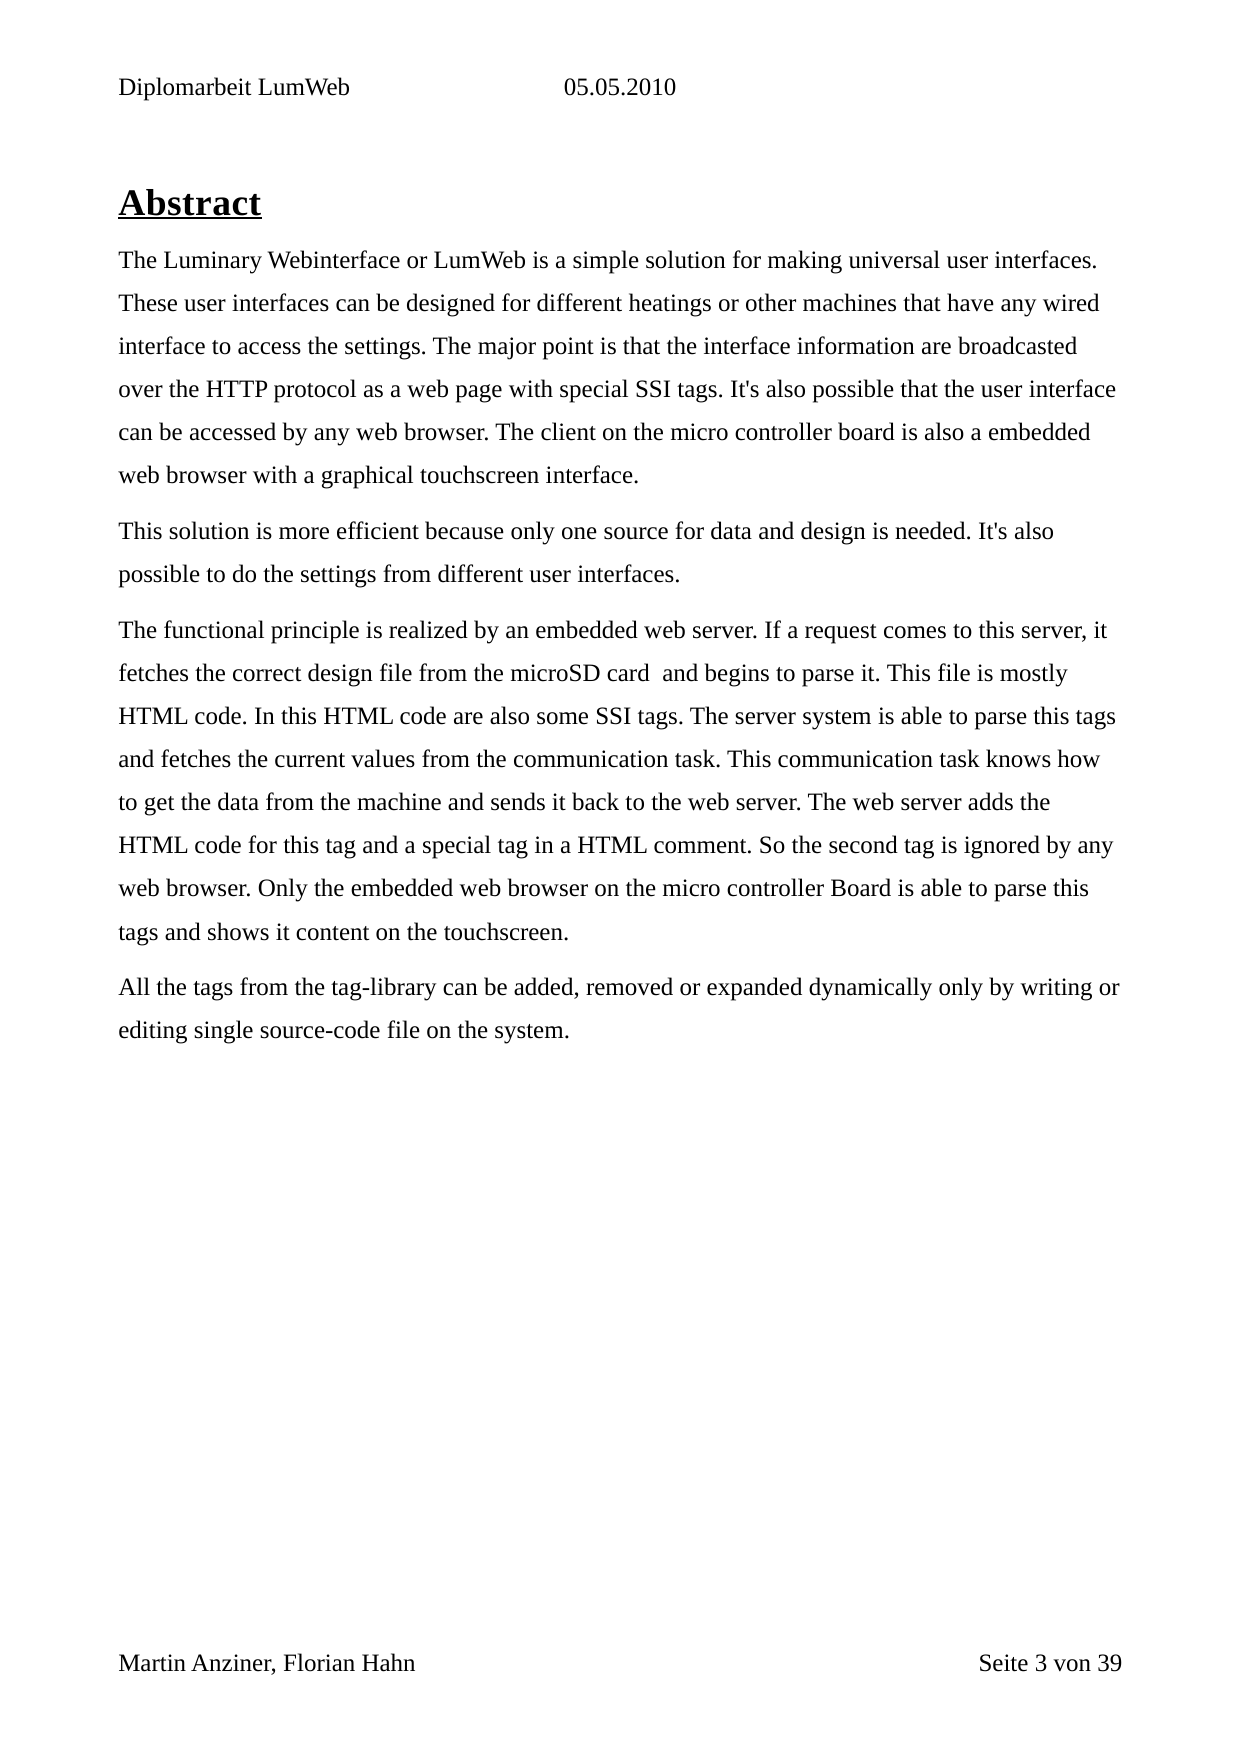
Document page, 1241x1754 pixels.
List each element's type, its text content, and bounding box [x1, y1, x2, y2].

text This solution is more efficient because only one source for data and design is needed. It's also possible to do the settings from different user interfaces. [118, 516, 1122, 588]
text The Luminary Webinterface or LumWeb is a simple solution for making universal user interfaces. These user interfaces can be designed for different heatings or other machines that have any wired interface to access the settings. The major point is that the interface information are broadcasted over the HTTP protocol as a web page with special SSI tags. It's also possible that the user interface can be accessed by any web browser. The client on the micro controller board is also a embedded web browser with a graphical touchscreen interface. [118, 245, 1122, 489]
text The functional principle is realized by an embedded web server. If a request comes to this server, it fetches the correct design file from the microSD card and begins to parse it. This file is mostly HTML code. In this HTML code are also some SSI tags. The server system is able to parse this tags and fetches the current values from the communication task. This communication task knows how to get the data from the machine and sends it back to the web server. The web server adds the HTML code for this tag and a special tag in a HTML comment. So the second tag is ignored by any web browser. Only the embedded web browser on the micro controller Board is able to parse this tags and shows it content on the touchscreen. [118, 615, 1122, 945]
text All the tags from the tag-library can be added, removed or expanded dynamically only by writing or editing single source-code file on the system. [118, 972, 1122, 1044]
subtitle Abstract [118, 180, 1122, 223]
